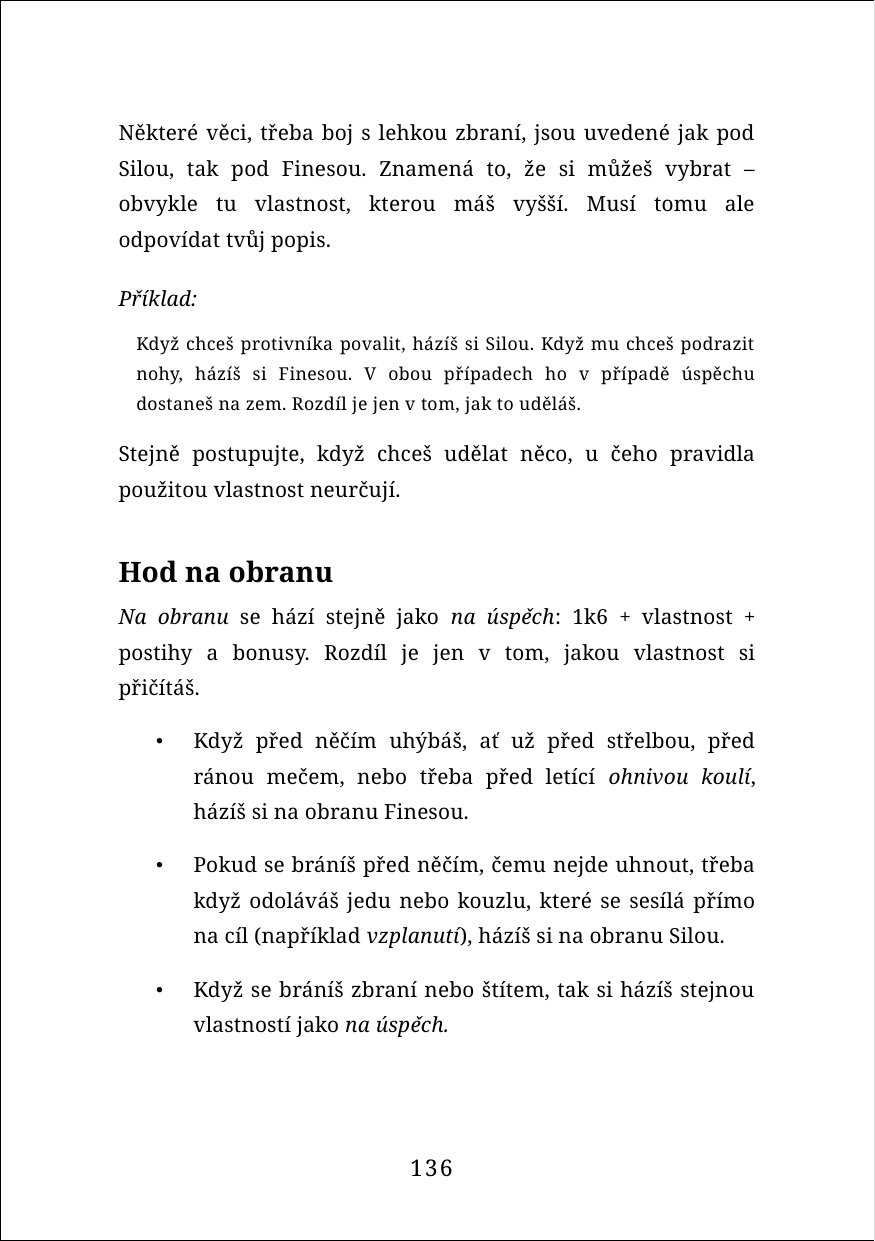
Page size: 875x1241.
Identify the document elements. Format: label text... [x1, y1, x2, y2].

text Na obranu se hází stejně jako na úspěch: 1k6 + vlastnost + postihy a bonusy. Rozdíl je jen v tom, jakou vlastnost si přičítáš. [118, 602, 756, 702]
text Když chceš protivníka povalit, házíš si Silou. Když mu chceš podrazit nohy, házíš si Finesou. V obou případech ho v případě úspěchu dostaneš na zem. Rozdíl je jen v tom, jak to uděláš. [136, 331, 756, 416]
text Stejně postupujte, když chceš udělat něco, u čeho pravidla použitou vlastnost neurčují. [118, 439, 756, 503]
subtitle Hod na obranu [118, 552, 756, 590]
list Když před něčím uhýbáš, ať už před střelbou, před ránou mečem, nebo třeba před letící ohnivou koulí, házíš si na obranu Finesou. [156, 726, 756, 826]
list Pokud se bráníš před něčím, čemu nejde uhnout, třeba když odoláváš jedu nebo kouzlu, které se sesílá přímo na cíl (například vzplanutí), házíš si na obranu Silou. [156, 851, 756, 950]
text Příklad: [118, 284, 756, 312]
text Některé věci, třeba boj s lehkou zbraní, jsou uvedené jak pod Silou, tak pod Finesou. Znamená to, že si můžeš vybrat – obvykle tu vlastnost, kterou máš vyšší. Musí tomu ale odpovídat tvůj popis. [118, 118, 756, 253]
list Když se bráníš zbraní nebo štítem, tak si házíš stejnou vlastností jako na úspěch. [156, 975, 756, 1039]
